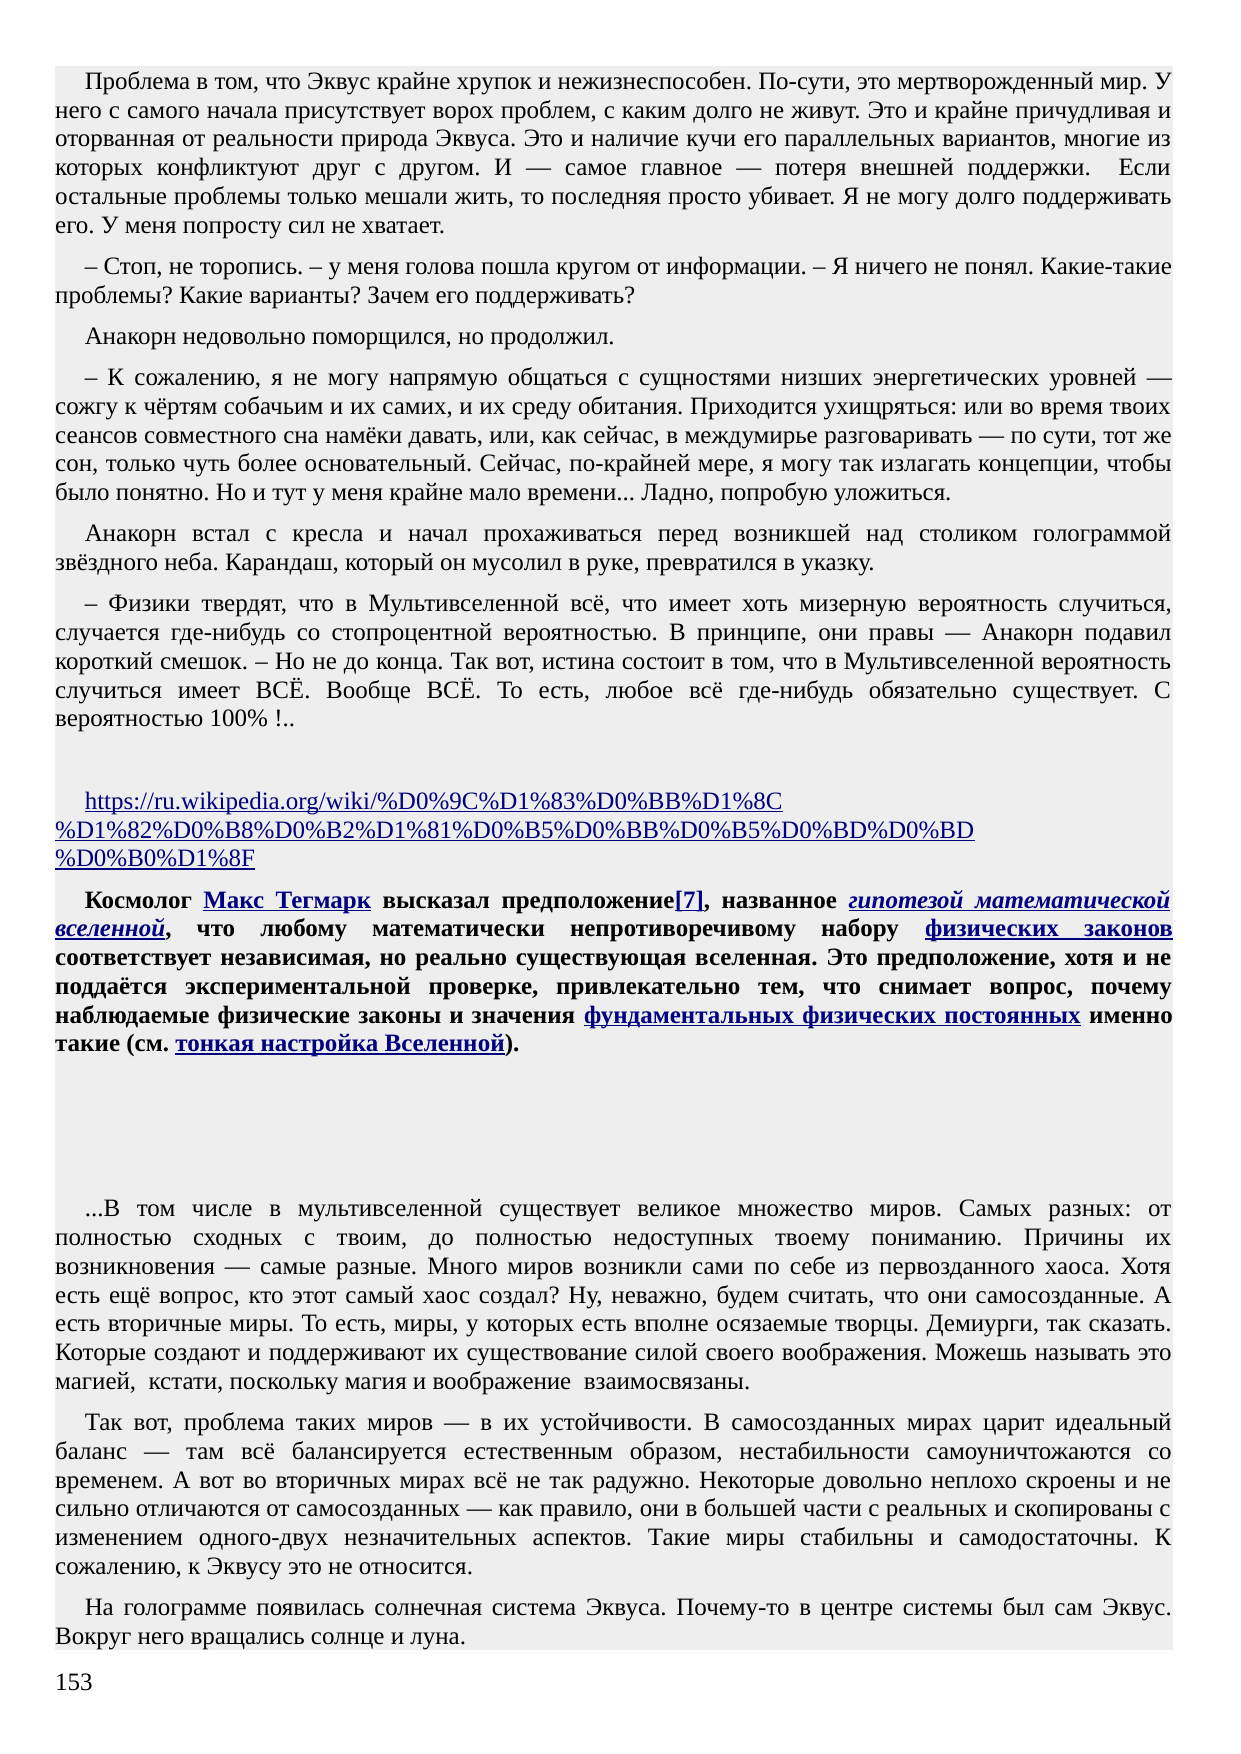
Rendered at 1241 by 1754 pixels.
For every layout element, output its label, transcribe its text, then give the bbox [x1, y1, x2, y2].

text ...В том числе в мультивселенной существует великое множество миров. Самых разных: от полностью сходных с твоим, до полностью недоступных твоему пониманию. Причины их возникновения — самые разные. Много миров возникли сами по себе из первозданного хаоса. Хотя есть ещё вопрос, кто этот самый хаос создал? Ну, неважно, будем считать, что они самосозданные. А есть вторичные миры. То есть, миры, у которых есть вполне осязаемые творцы. Демиурги, так сказать. Которые создают и поддерживают их существование силой своего воображения. Можешь называть это магией, кстати, поскольку магия и воображение взаимосвязаны. [55, 1193, 1173, 1395]
text Проблема в том, что Эквус крайне хрупок и нежизнеспособен. По-сути, это мертворожденный мир. У него с самого начала присутствует ворох проблем, с каким долго не живут. Это и крайне причудливая и оторванная от реальности природа Эквуса. Это и наличие кучи его параллельных вариантов, многие из которых конфликтуют друг с другом. И — самое главное — потеря внешней поддержки. Если остальные проблемы только мешали жить, то последняя просто убивает. Я не могу долго поддерживать его. У меня попросту сил не хватает. [55, 66, 1173, 238]
text На голограмме появилась солнечная система Эквуса. Почему-то в центре системы был сам Эквус. Вокруг него вращались солнце и луна. [55, 1592, 1173, 1650]
text Анакорн недовольно поморщился, но продолжил. [55, 321, 1173, 350]
text Анакорн встал с кресла и начал прохаживаться перед возникшей над столиком голограммой звёздного неба. Карандаш, который он мусолил в руке, превратился в указку. [55, 518, 1173, 576]
text – Стоп, не торопись. – у меня голова пошла кругом от информации. – Я ничего не понял. Какие-такие проблемы? Какие варианты? Зачем его поддерживать? [55, 251, 1173, 308]
text https://ru.wikipedia.org/wiki/%D0%9C%D1%83%D0%BB%D1%8C%D1%82%D0%B8%D0%B2%D1%81%D0%B5%D0%BB%D0%B5%D0%BD%D0%BD%D0%B0%D1%8F [55, 786, 1173, 872]
text – Физики твердят, что в Мультивселенной всё, что имеет хоть мизерную вероятность случиться, случается где-нибудь со стопроцентной вероятностью. В принципе, они правы — Анакорн подавил короткий смешок. – Но не до конца. Так вот, истина состоит в том, что в Мультивселенной вероятность случиться имеет ВСЁ. Вообще ВСЁ. То есть, любое всё где-нибудь обязательно существует. С вероятностью 100% !.. [55, 588, 1173, 732]
text – К сожалению, я не могу напрямую общаться с сущностями низших энергетических уровней — сожгу к чёртям собачьим и их самих, и их среду обитания. Приходится ухищряться: или во время твоих сеансов совместного сна намёки давать, или, как сейчас, в междумирье разговаривать — по сути, тот же сон, только чуть более основательный. Сейчас, по-крайней мере, я могу так излагать концепции, чтобы было понятно. Но и тут у меня крайне мало времени... Ладно, попробую уложиться. [55, 362, 1173, 506]
text Так вот, проблема таких миров — в их устойчивости. В самосозданных мирах царит идеальный баланс — там всё балансируется естественным образом, нестабильности самоуничтожаются со временем. А вот во вторичных мирах всё не так радужно. Некоторые довольно неплохо скроены и не сильно отличаются от самосозданных — как правило, они в большей части с реальных и скопированы с изменением одного-двух незначительных аспектов. Такие миры стабильны и самодостаточны. К сожалению, к Эквусу это не относится. [55, 1407, 1173, 1580]
text Космолог Макс Тегмарк высказал предположение[7], названное гипотезой математической вселенной, что любому математически непротиворечивому набору физических законов соответствует независимая, но реально существующая вселенная. Это предположение, хотя и не поддаётся экспериментальной проверке, привлекательно тем, что снимает вопрос, почему наблюдаемые физические законы и значения фундаментальных физических постоянных именно такие (см. тонкая настройка Вселенной). [55, 885, 1173, 1057]
